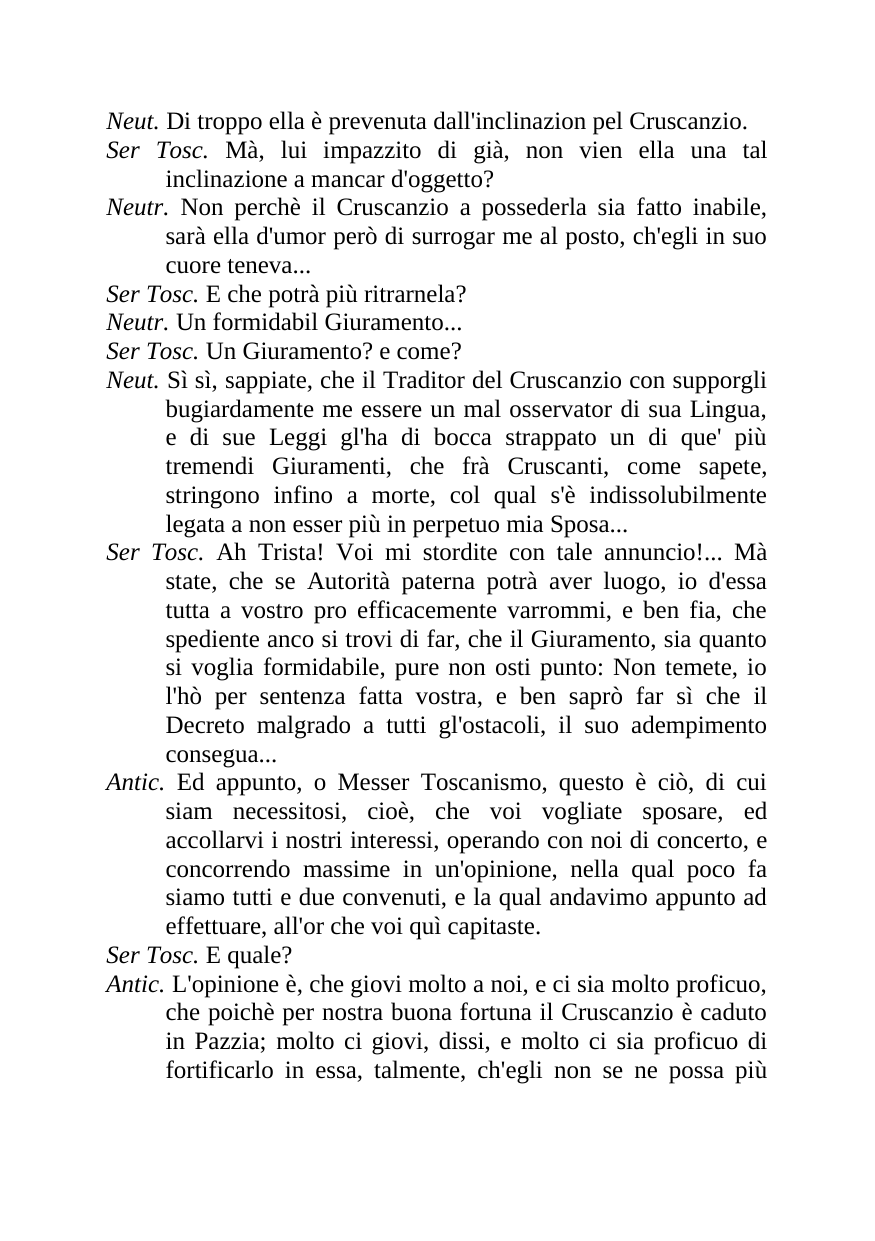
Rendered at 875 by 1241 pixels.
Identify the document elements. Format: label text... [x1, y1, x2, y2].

text Neut. Di troppo ella è prevenuta dall'inclinazion pel Cruscanzio. [106, 106, 768, 135]
text Ser Tosc. E quale? [106, 940, 768, 969]
text Neut. Sì sì, sappiate, che il Traditor del Cruscanzio con supporgli bugiardamente me essere un mal osservator di sua Lingua, e di sue Leggi gl'ha di bocca strappato un di que' più tremendi Giuramenti, che frà Cruscanti, come sapete, stringono infino a morte, col qual s'è indissolubilmente legata a non esser più in perpetuo mia Sposa... [106, 365, 768, 537]
text Ser Tosc. Un Giuramento? e come? [106, 336, 768, 365]
text Ser Tosc. Mà, lui impazzito di già, non vien ella una tal inclinazione a mancar d'oggetto? [106, 135, 768, 192]
text Neutr. Non perchè il Cruscanzio a possederla sia fatto inabile, sarà ella d'umor però di surrogar me al posto, ch'egli in suo cuore teneva... [106, 192, 768, 279]
text Ser Tosc. E che potrà più ritrarnela? [106, 279, 768, 307]
text Neutr. Un formidabil Giuramento... [106, 307, 768, 336]
text Ser Tosc. Ah Trista! Voi mi stordite con tale annuncio!... Mà state, che se Autorità paterna potrà aver luogo, io d'essa tutta a vostro pro efficacemente varrommi, e ben fia, che spediente anco si trovi di far, che il Giuramento, sia quanto si voglia formidabile, pure non osti punto: Non temete, io l'hò per sentenza fatta vostra, e ben saprò far sì che il Decreto malgrado a tutti gl'ostacoli, il suo adempimento consegua... [106, 537, 768, 767]
text Antic. Ed appunto, o Messer Toscanismo, questo è ciò, di cui siam necessitosi, cioè, che voi vogliate sposare, ed accollarvi i nostri interessi, operando con noi di concerto, e concorrendo massime in un'opinione, nella qual poco fa siamo tutti e due convenuti, e la qual andavimo appunto ad effettuare, all'or che voi quì capitaste. [106, 767, 768, 940]
text Antic. L'opinione è, che giovi molto a noi, e ci sia molto proficuo, che poichè per nostra buona fortuna il Cruscanzio è caduto in Pazzia; molto ci giovi, dissi, e molto ci sia proficuo di fortificarlo in essa, talmente, ch'egli non se ne possa più [106, 969, 768, 1084]
